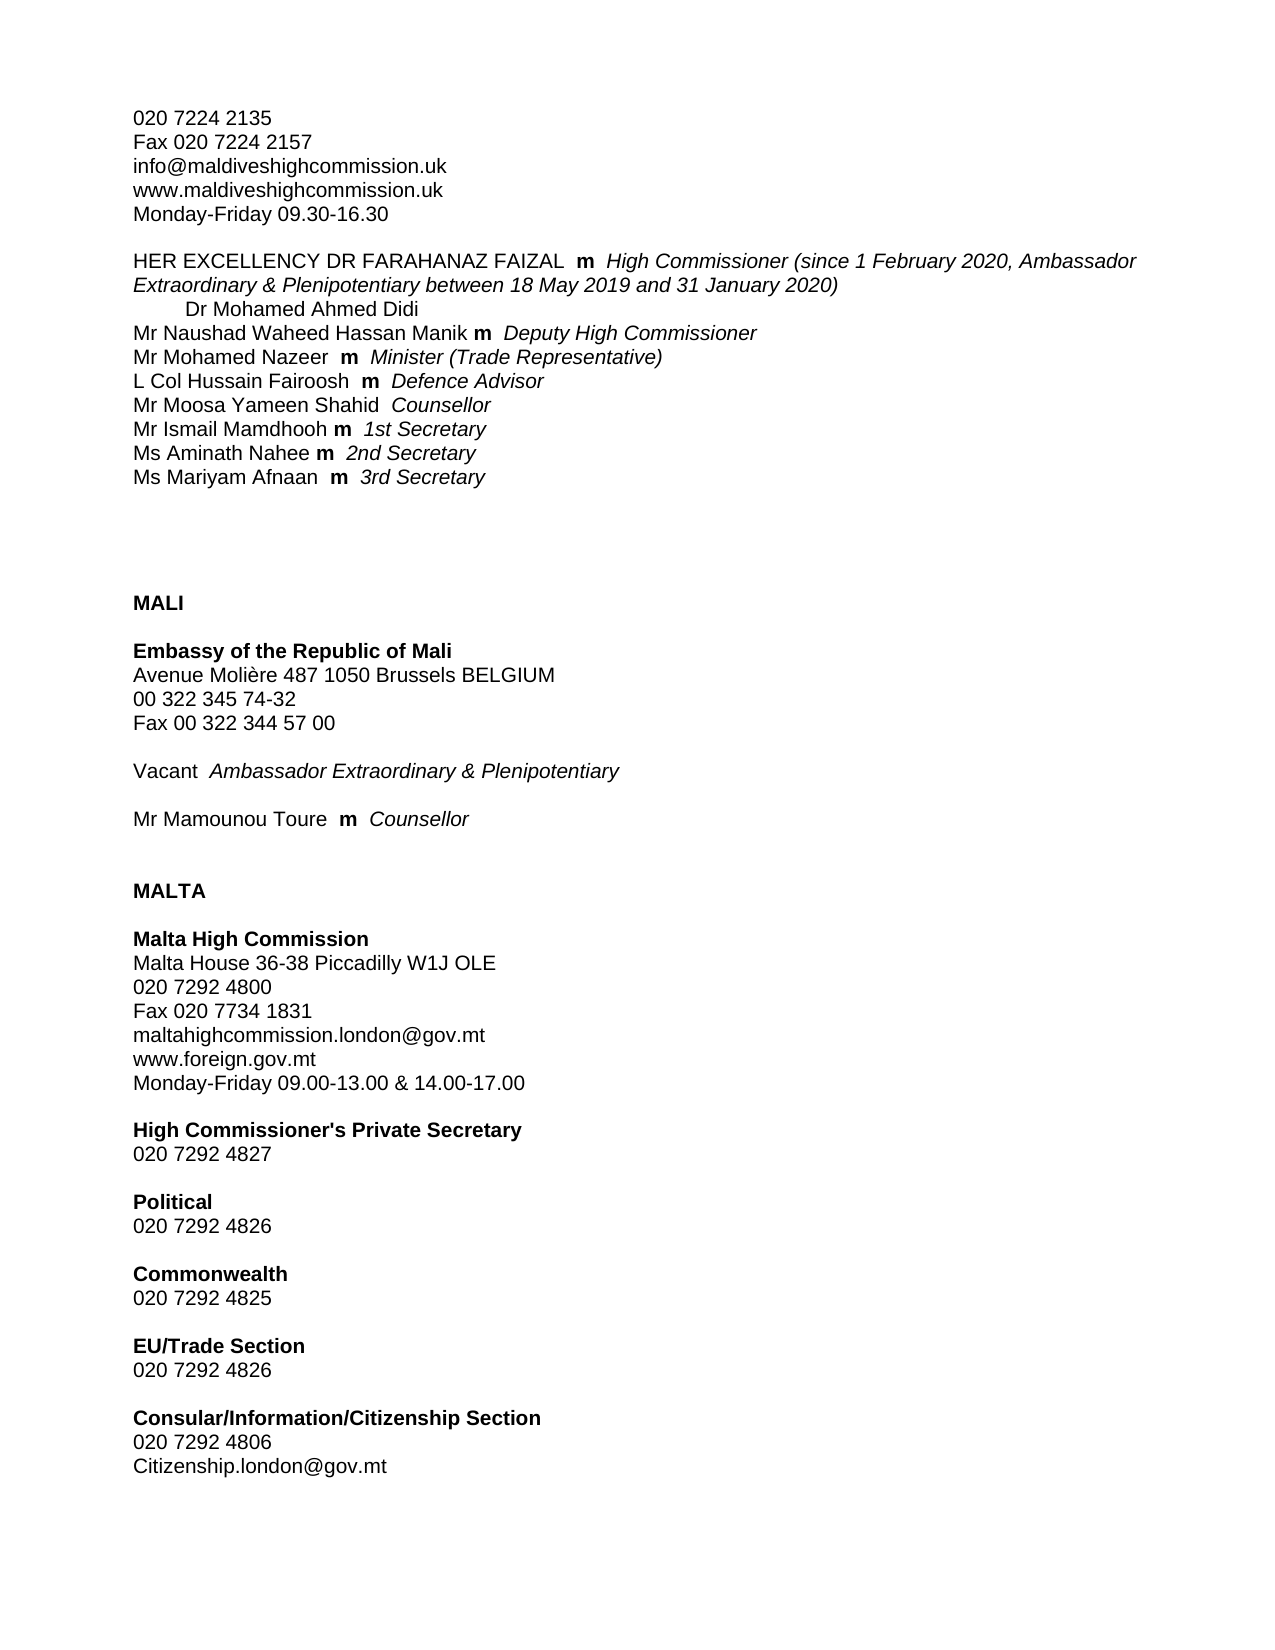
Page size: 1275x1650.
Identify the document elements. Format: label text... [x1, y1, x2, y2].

text Fax 020 7734 1831 [133, 998, 1181, 1022]
text Monday-Friday 09.00-13.00 & 14.00-17.00 [133, 1070, 1181, 1094]
text www.foreign.gov.mt [133, 1046, 1181, 1070]
text Malta House 36-38 Piccadilly W1J OLE [133, 951, 1181, 974]
text Ms Aminath Nahee m 2nd Secretary Ms Mariyam Afnaan m 3rd Secretary [133, 441, 1181, 489]
text 020 7292 4825 [133, 1286, 1181, 1310]
text 020 7292 4826 [133, 1214, 1181, 1238]
text Political [133, 1190, 1181, 1214]
text info@maldiveshighcommission.uk [133, 153, 1181, 177]
text Citizenship.london@gov.mt [133, 1454, 1181, 1478]
text Mr Ismail Mamdhooh m 1st Secretary [133, 417, 1181, 441]
text L Col Hussain Fairoosh m Defence Advisor [133, 369, 1181, 393]
text Avenue Molière 487 1050 Brussels BELGIUM [133, 663, 1181, 687]
text Commonwealth [133, 1262, 1181, 1286]
text 020 7292 4827 [133, 1142, 1181, 1166]
text 020 7224 2135 [133, 106, 1181, 129]
text MALI [133, 591, 1181, 615]
text High Commissioner's Private Secretary [133, 1118, 1181, 1142]
text 00 322 345 74-32 [133, 687, 1181, 711]
text EU/Trade Section [133, 1334, 1181, 1358]
text 020 7292 4800 [133, 974, 1181, 998]
text HER EXCELLENCY DR FARAHANAZ FAIZAL m High Commissioner (since 1 February 2020, Ambassador Extraordinary & Plenipotentiary between 18 May 2019 and 31 January 2020) [133, 249, 1181, 297]
text Embassy of the Republic of Mali [133, 639, 1181, 663]
text Fax 020 7224 2157 [133, 129, 1181, 153]
text Vacant Ambassador Extraordinary & Plenipotentiary [133, 759, 1181, 783]
text Fax 00 322 344 57 00 [133, 711, 1181, 735]
text Mr Mohamed Nazeer m Minister (Trade Representative) [133, 345, 1181, 369]
text Monday-Friday 09.30-16.30 [133, 201, 1181, 225]
text www.maldiveshighcommission.uk [133, 177, 1181, 201]
text 020 7292 4826 [133, 1358, 1181, 1382]
text 020 7292 4806 [133, 1430, 1181, 1454]
text Mr Mamounou Toure m Counsellor [133, 807, 1181, 831]
text Malta High Commission [133, 927, 1181, 951]
text MALTA [133, 879, 1181, 903]
text Consular/Information/Citizenship Section [133, 1406, 1181, 1430]
text maltahighcommission.london@gov.mt [133, 1022, 1181, 1046]
text Dr Mohamed Ahmed Didi [133, 297, 1181, 321]
text Mr Naushad Waheed Hassan Manik m Deputy High Commissioner [133, 321, 1181, 345]
text Mr Moosa Yameen Shahid Counsellor [133, 393, 1181, 417]
